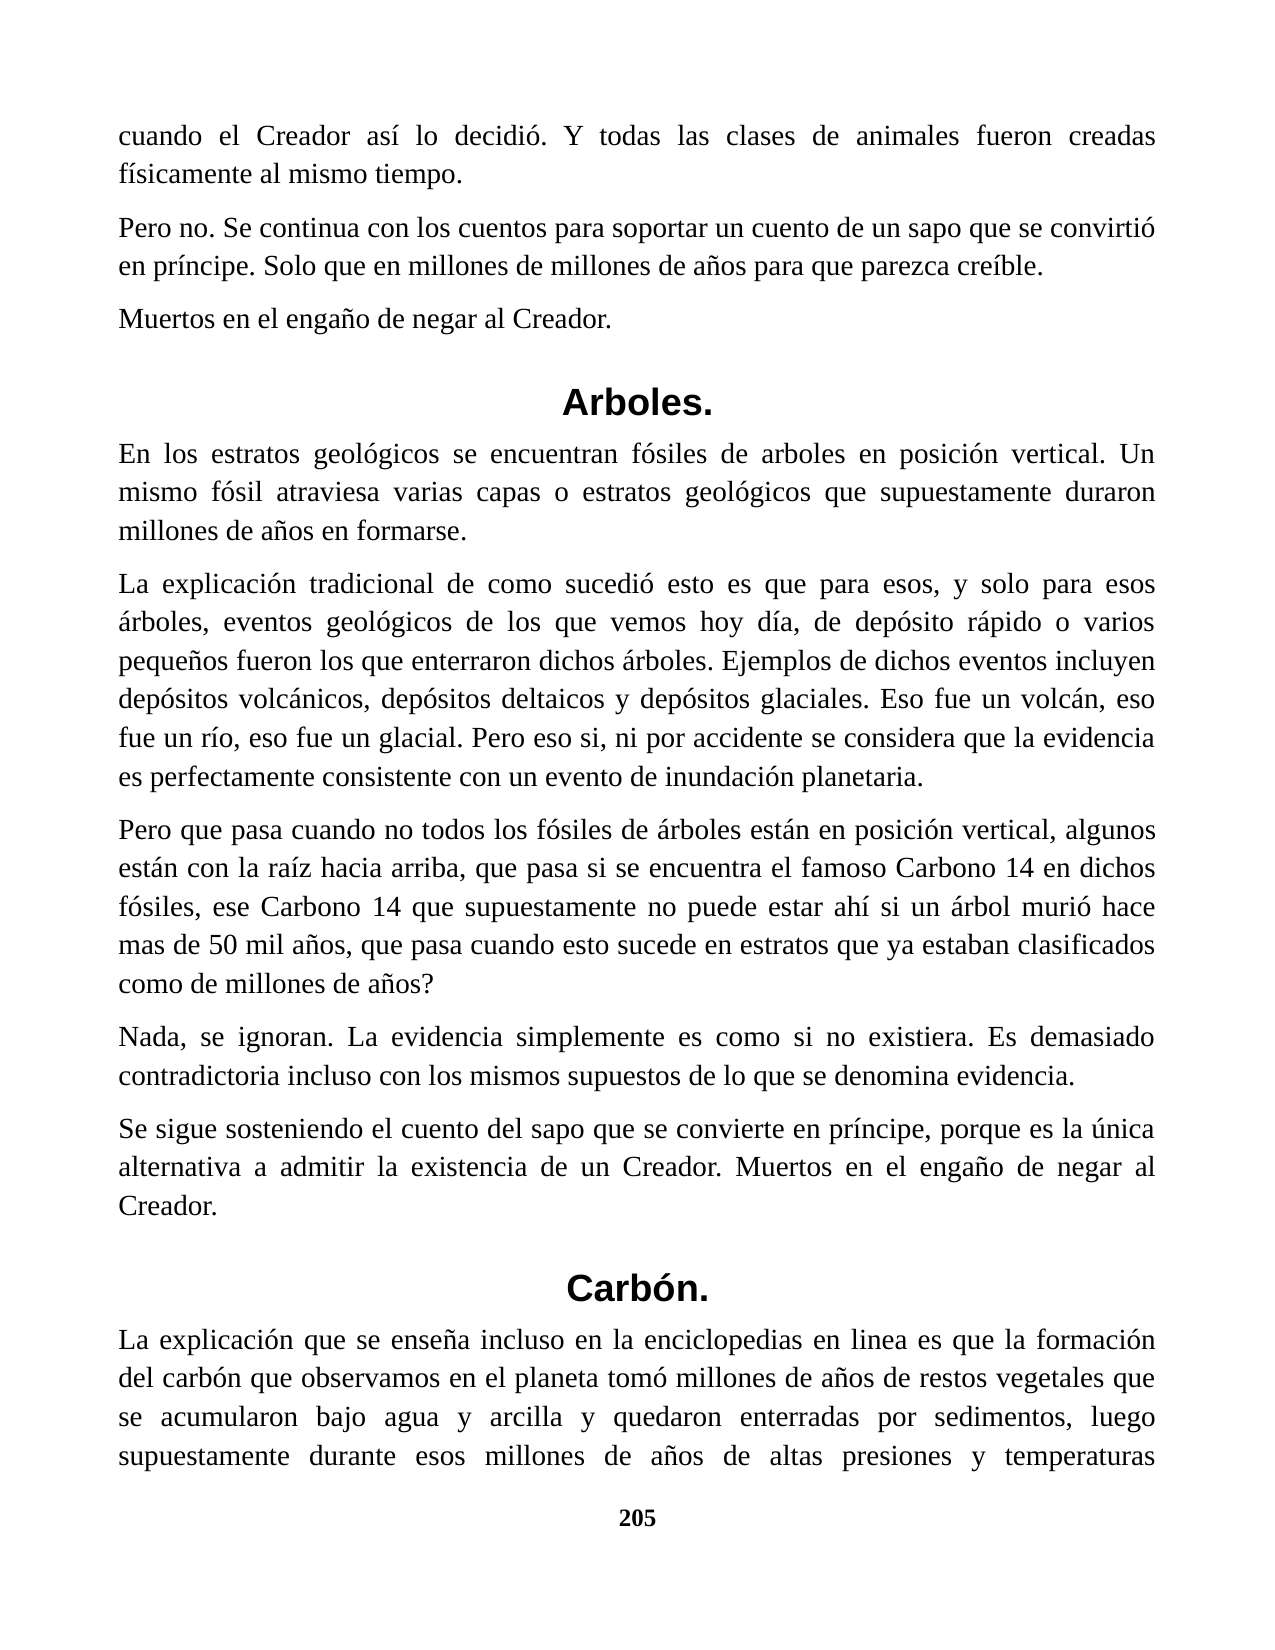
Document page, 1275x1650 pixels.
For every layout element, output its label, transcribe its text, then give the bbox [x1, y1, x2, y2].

text La explicación que se enseña incluso en la enciclopedias en linea es que la formación del carbón que observamos en el planeta tomó millones de años de restos vegetales que se acumularon bajo agua y arcilla y quedaron enterradas por sedimentos, luego supuestamente durante esos millones de años de altas presiones y temperaturas [118, 1322, 1157, 1471]
text La explicación tradicional de como sucedió esto es que para esos, y solo para esos árboles, eventos geológicos de los que vemos hoy día, de depósito rápido o varios pequeños fueron los que enterraron dichos árboles. Ejemplos de dichos eventos incluyen depósitos volcánicos, depósitos deltaicos y depósitos glaciales. Eso fue un volcán, eso fue un río, eso fue un glacial. Pero eso si, ni por accidente se considera que la evidencia es perfectamente consistente con un evento de inundación planetaria. [118, 566, 1157, 792]
text Muertos en el engaño de negar al Creador. [118, 301, 1157, 335]
text Nada, se ignoran. La evidencia simplemente es como si no existiera. Es demasiado contradictoria incluso con los mismos supuestos de lo que se denomina evidencia. [118, 1019, 1157, 1091]
text Pero no. Se continua con los cuentos para soportar un cuento de un sapo que se convirtió en príncipe. Solo que en millones de millones de años para que parezca creíble. [118, 210, 1157, 282]
text Se sigue sosteniendo el cuento del sapo que se convierte en príncipe, porque es la única alternativa a admitir la existencia de un Creador. Muertos en el engaño de negar al Creador. [118, 1111, 1157, 1221]
text Pero que pasa cuando no todos los fósiles de árboles están en posición vertical, algunos están con la raíz hacia arriba, que pasa si se encuentra el famoso Carbono 14 en dichos fósiles, ese Carbono 14 que supuestamente no puede estar ahí si un árbol murió hace mas de 50 mil años, que pasa cuando esto sucede en estratos que ya estaban clasificados como de millones de años? [118, 812, 1157, 999]
subtitle Carbón. [118, 1266, 1157, 1309]
text cuando el Creador así lo decidió. Y todas las clases de animales fueron creadas físicamente al mismo tiempo. [118, 118, 1157, 190]
subtitle Arboles. [118, 379, 1157, 423]
text En los estratos geológicos se encuentran fósiles de arboles en posición vertical. Un mismo fósil atraviesa varias capas o estratos geológicos que supuestamente duraron millones de años en formarse. [118, 436, 1157, 546]
